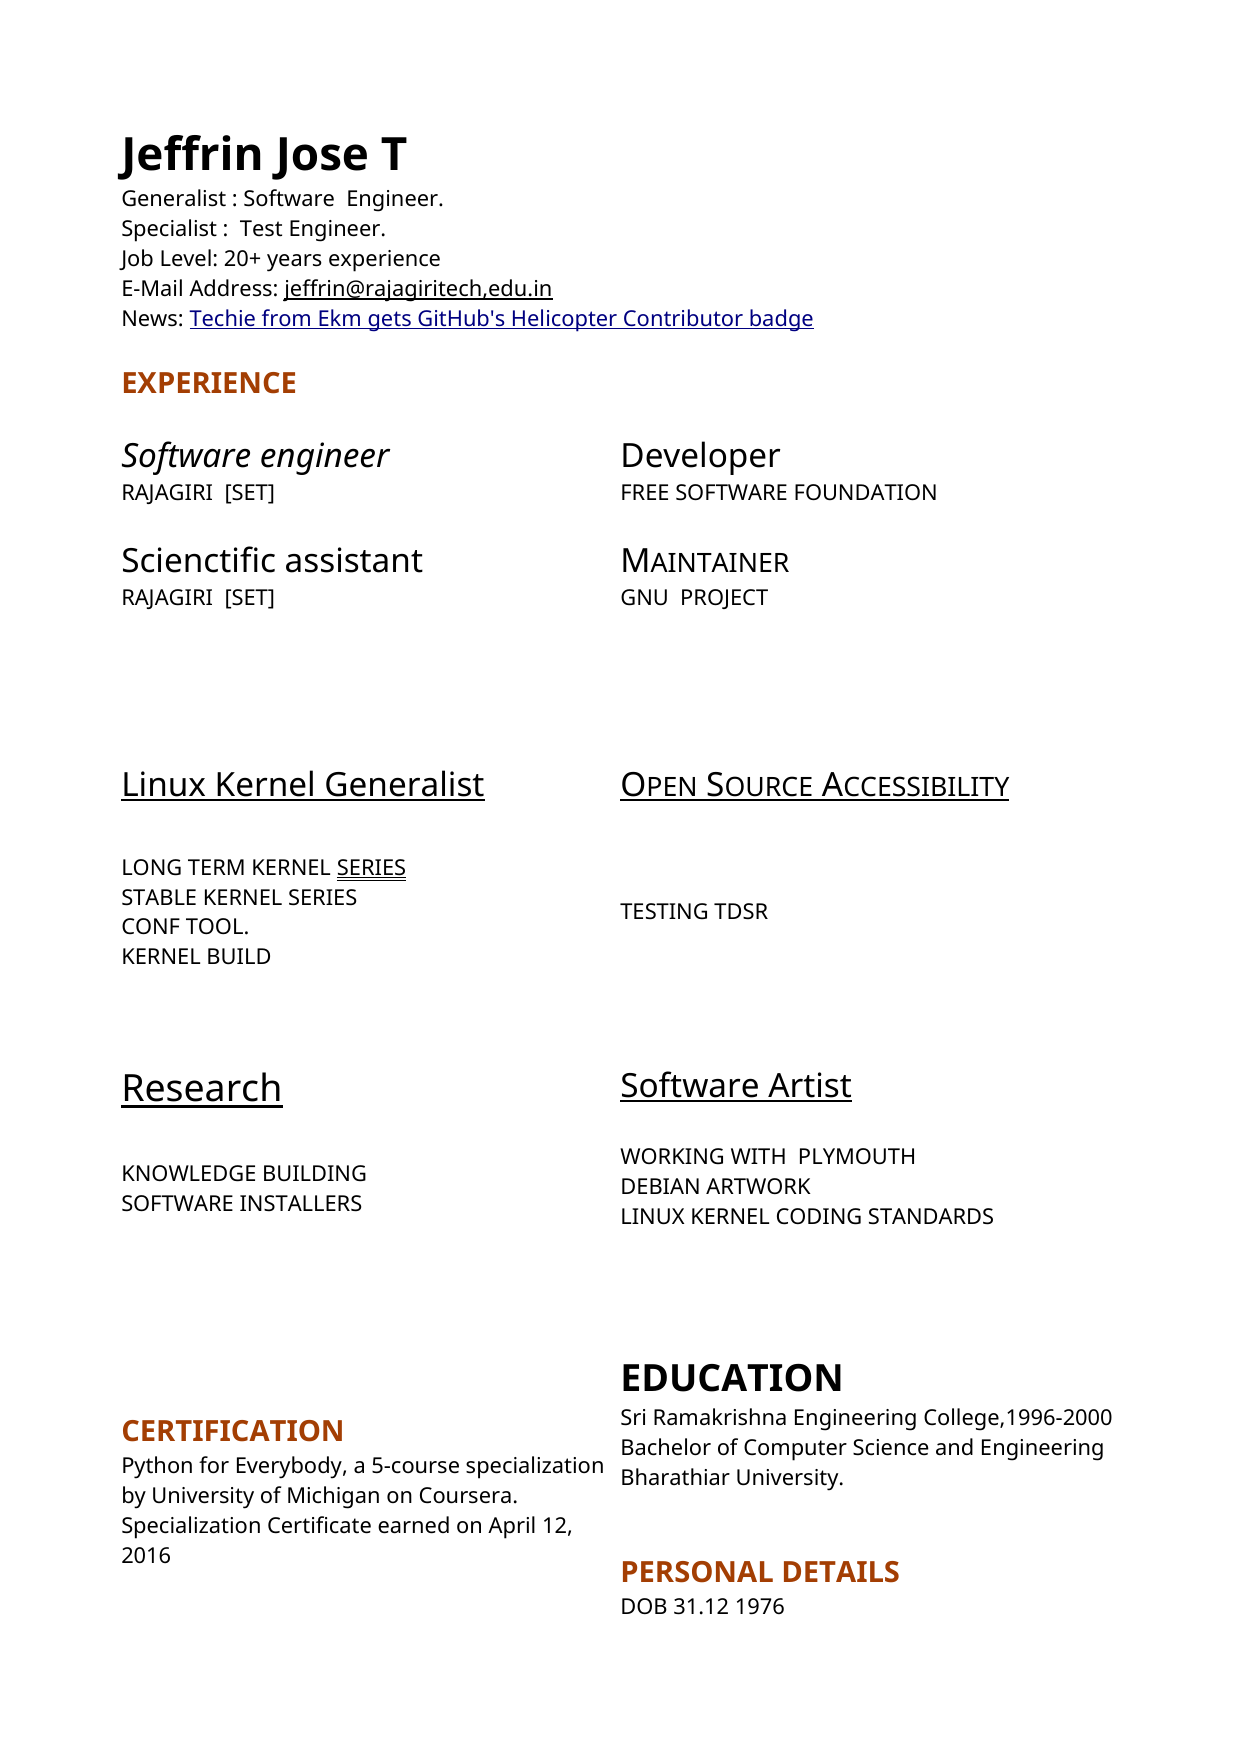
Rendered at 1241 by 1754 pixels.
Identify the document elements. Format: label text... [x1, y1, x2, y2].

text TESTING TDSR [620, 896, 1119, 925]
text CERTIFICATION [121, 1411, 620, 1450]
text LINUX KERNEL CODING STANDARDS [620, 1201, 1119, 1231]
text WORKING WITH PLYMOUTH [620, 1141, 1119, 1171]
text EXPERIENCE [121, 362, 1119, 402]
text Research [121, 1062, 620, 1113]
text Bachelor of Computer Science and Engineering [620, 1432, 1119, 1462]
text Linux Kernel Generalist [121, 761, 620, 806]
text E-Mail Address: jeffrin@rajagiritech,edu.in [121, 273, 1119, 303]
text CONF TOOL. [121, 911, 620, 941]
text Bharathiar University. [620, 1462, 1119, 1492]
text Sri Ramakrishna Engineering College,1996-2000 [620, 1402, 1119, 1432]
text Job Level: 20+ years experience [121, 243, 1119, 273]
text Software Artist [620, 1062, 1119, 1107]
text Specialist : Test Engineer. [121, 213, 1119, 243]
text Open Source Accessibility [620, 761, 1119, 806]
text Generalist : Software Engineer. [121, 183, 1119, 213]
text RAJAGIRI [SET] [121, 477, 620, 507]
text DEBIAN ARTWORK [620, 1171, 1119, 1201]
text Python for Everybody, a 5-course specialization by University of Michigan on Coursera. [121, 1450, 620, 1510]
text Maintainer [620, 537, 1119, 582]
text LONG TERM KERNEL SERIES [121, 852, 620, 881]
text RAJAGIRI [SET] [121, 582, 620, 612]
text SOFTWARE INSTALLERS [121, 1188, 620, 1218]
text KERNEL BUILD [121, 941, 620, 971]
text KNOWLEDGE BUILDING [121, 1158, 620, 1188]
text Software engineer [121, 432, 620, 477]
text GNU PROJECT [620, 582, 1119, 612]
text PERSONAL DETAILS [620, 1551, 1119, 1591]
text EDUCATION [620, 1351, 1119, 1402]
text STABLE KERNEL SERIES [121, 881, 620, 911]
text News: Techie from Ekm gets GitHub's Helicopter Contributor badge [121, 303, 1119, 332]
text Jeffrin Jose T [121, 121, 1119, 183]
text FREE SOFTWARE FOUNDATION [620, 477, 1119, 507]
text Developer [620, 432, 1119, 477]
text DOB 31.12 1976 [620, 1591, 1119, 1621]
text Scienctific assistant [121, 537, 620, 582]
text Specialization Certificate earned on April 12, 2016 [121, 1510, 620, 1569]
